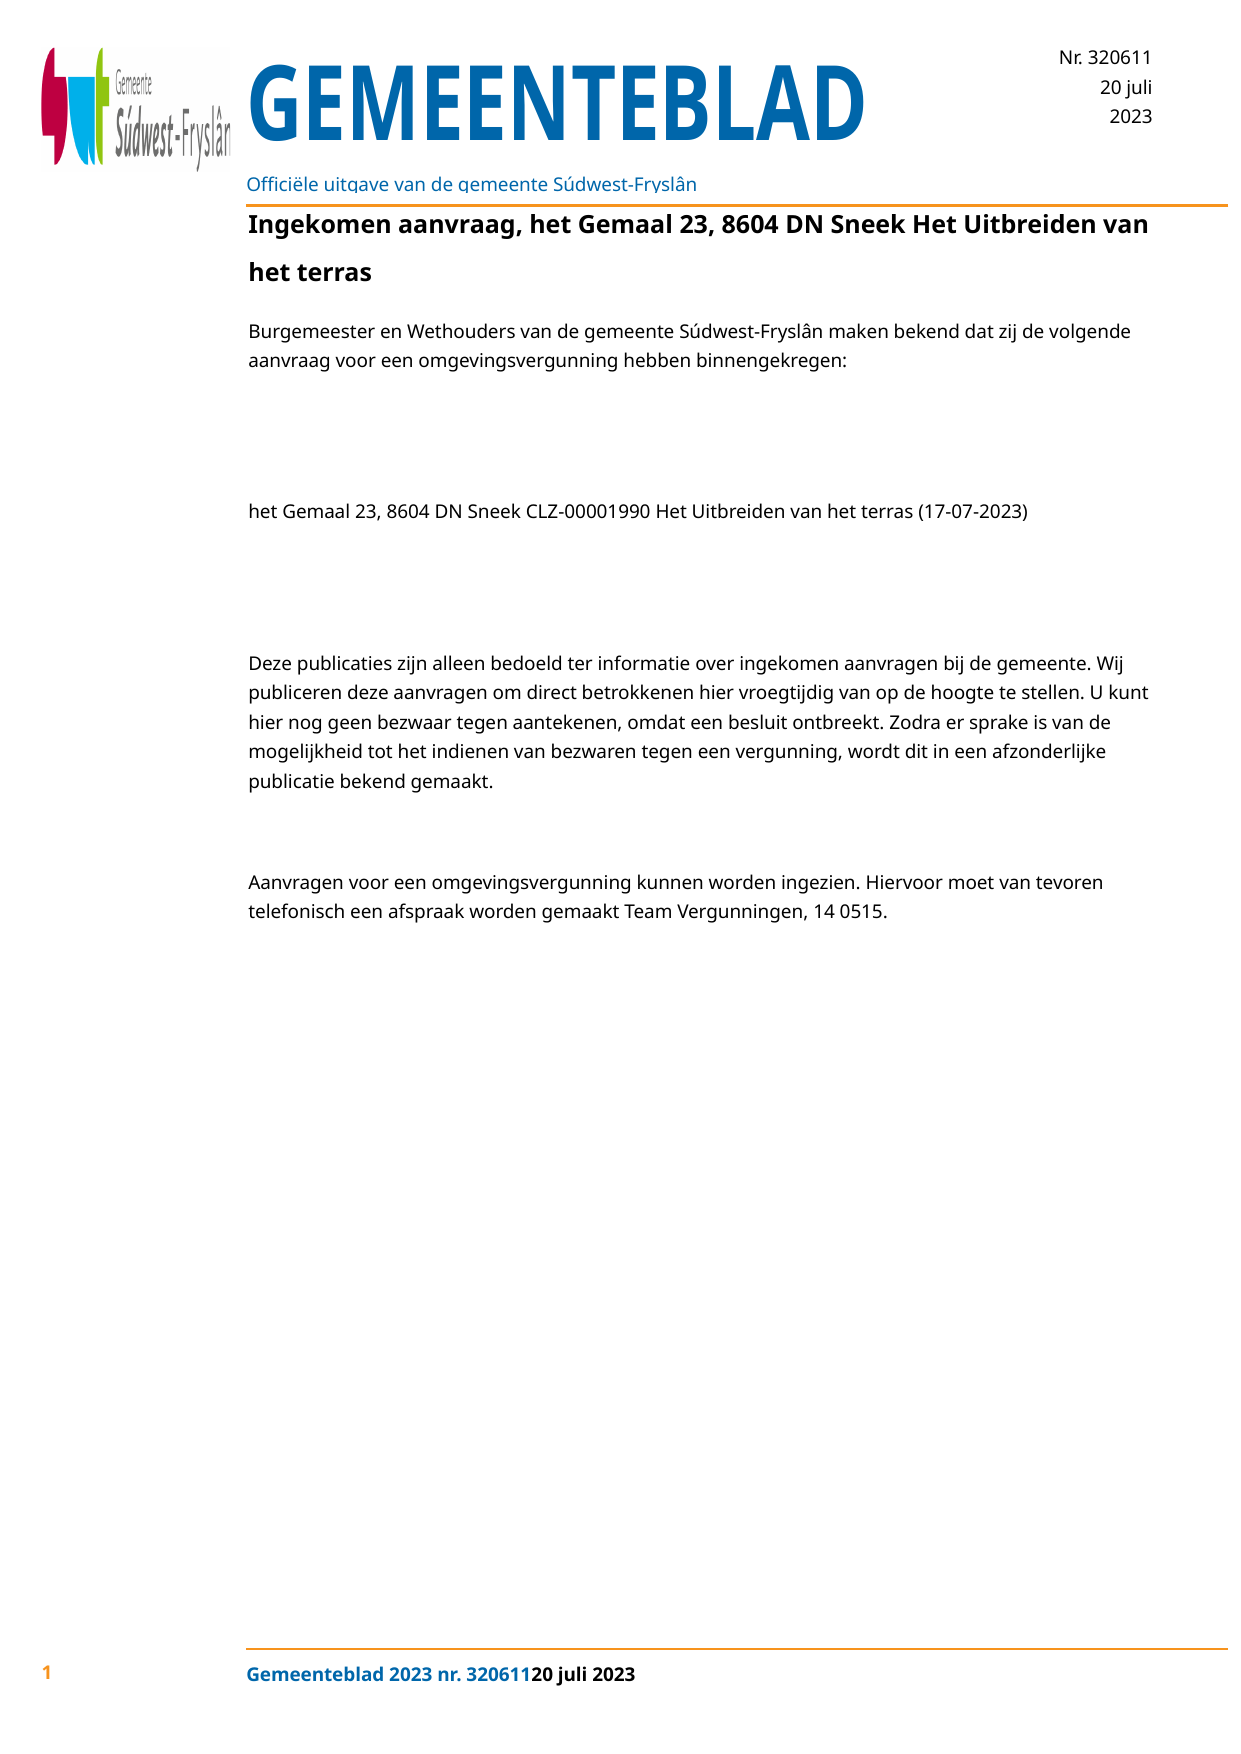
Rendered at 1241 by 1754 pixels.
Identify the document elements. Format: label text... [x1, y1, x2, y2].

text Burgemeester en Wethouders van de gemeente Súdwest-Fryslân maken bekend dat zij de volgende aanvraag voor een omgevingsvergunning hebben binnengekregen: [248, 318, 1152, 373]
text Aanvragen voor een omgevingsvergunning kunnen worden ingezien. Hiervoor moet van tevoren telefonisch een afspraak worden gemaakt Team Vergunningen, 14 0515. [248, 869, 1152, 924]
picture [41, 47, 231, 172]
text het Gemaal 23, 8604 DN Sneek CLZ-00001990 Het Uitbreiden van het terras (17-07-2023) [248, 499, 1152, 524]
text Ingekomen aanvraag, het Gemaal 23, 8604 DN Sneek Het Uitbreiden van het terras [248, 207, 1152, 288]
text Deze publicaties zijn alleen bedoeld ter informatie over ingekomen aanvragen bij de gemeente. Wij publiceren deze aanvragen om direct betrokkenen hier vroegtijdig van op de hoogte te stellen. U kunt hier nog geen bezwaar tegen aantekenen, omdat een besluit ontbreekt. Zodra er sprake is van de mogelijkheid tot het indienen van bezwaren tegen een vergunning, wordt dit in een afzonderlijke publicatie bekend gemaakt. [248, 650, 1152, 794]
